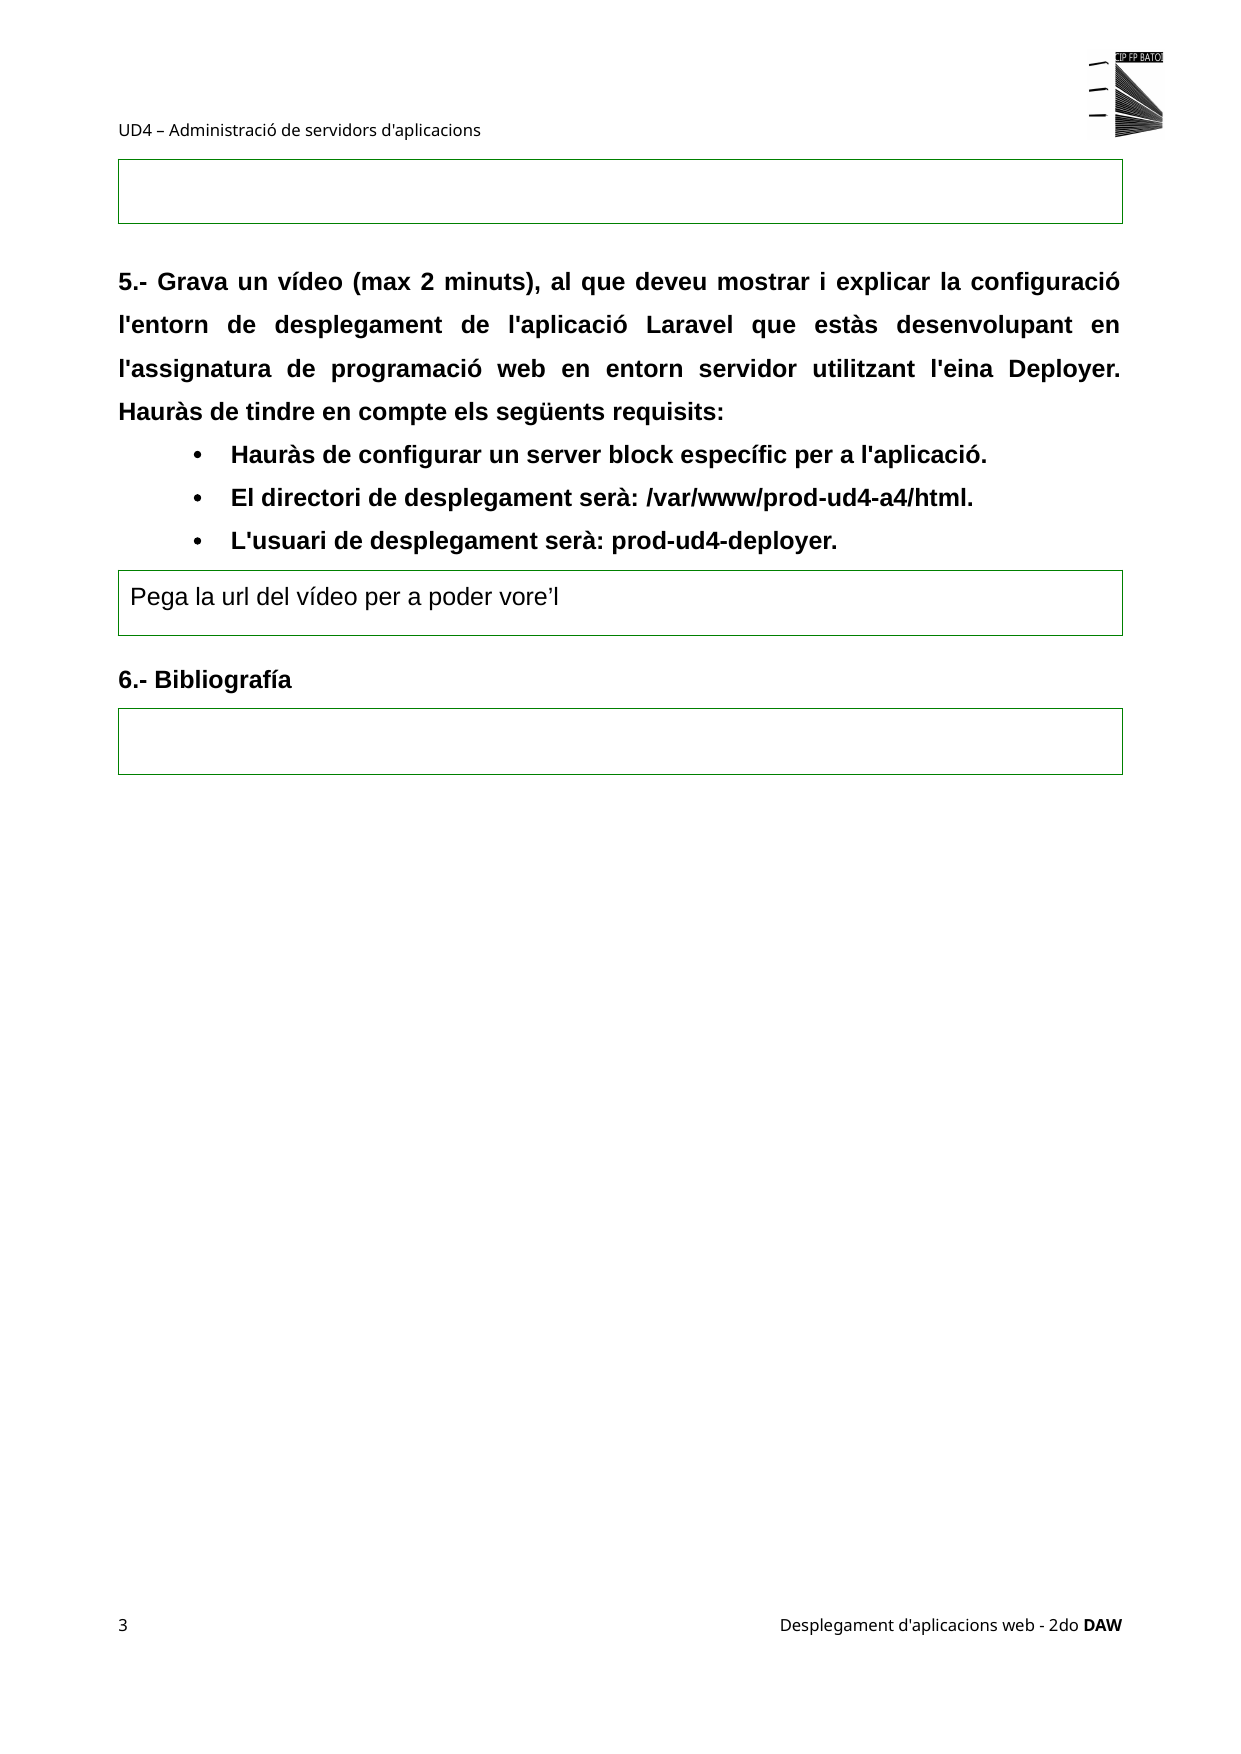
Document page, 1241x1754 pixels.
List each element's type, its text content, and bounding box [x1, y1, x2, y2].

table_header [119, 160, 1122, 223]
text 5.- Grava un vídeo (max 2 minuts), al que deveu mostrar i explicar la configuració l'entorn de desplegament de l'aplicació Laravel que estàs desenvolupant en l'assignatura de programació web en entorn servidor utilitzant l'eina Deployer. Hauràs de tindre en compte els següents requisits: [118, 267, 1122, 426]
table_header [119, 709, 1122, 774]
list L'usuari de desplegament serà: prod-ud4-deployer. [193, 526, 1122, 555]
list Hauràs de configurar un server block específic per a l'aplicació. [193, 440, 1122, 469]
text 6.- Bibliografía [118, 665, 1122, 694]
picture [1087, 49, 1165, 140]
list El directori de desplegament serà: /var/www/prod-ud4-a4/html. [193, 483, 1122, 512]
table_header Pega la url del vídeo per a poder vore’l [119, 571, 1122, 635]
